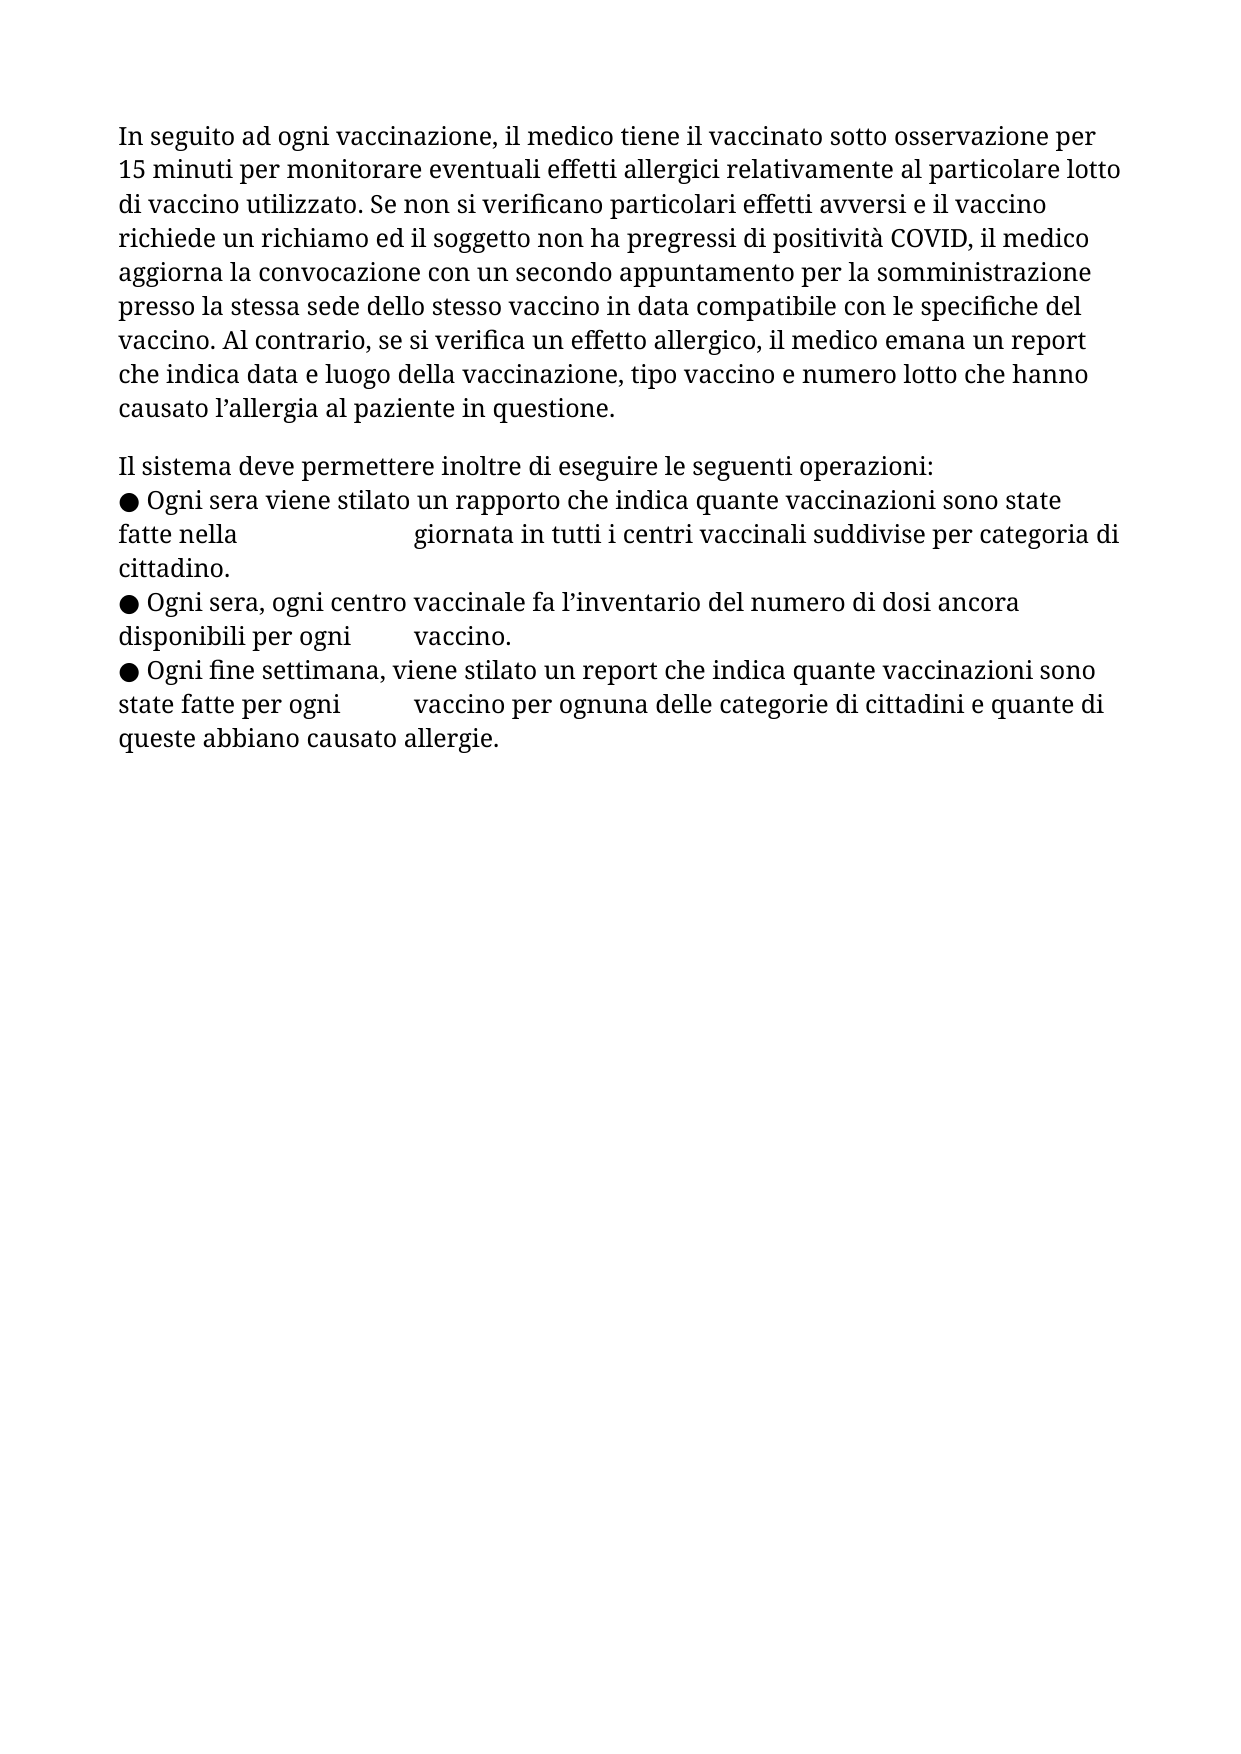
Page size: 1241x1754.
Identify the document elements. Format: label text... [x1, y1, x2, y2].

text In seguito ad ogni vaccinazione, il medico tiene il vaccinato sotto osservazione per 15 minuti per monitorare eventuali effetti allergici relativamente al particolare lotto di vaccino utilizzato. Se non si verificano particolari effetti avversi e il vaccino richiede un richiamo ed il soggetto non ha pregressi di positività COVID, il medico aggiorna la convocazione con un secondo appuntamento per la somministrazione presso la stessa sede dello stesso vaccino in data compatibile con le specifiche del vaccino. Al contrario, se si verifica un effetto allergico, il medico emana un report che indica data e luogo della vaccinazione, tipo vaccino e numero lotto che hanno causato l’allergia al paziente in questione. [118, 118, 1122, 425]
text Il sistema deve permettere inoltre di eseguire le seguenti operazioni: ● Ogni sera viene stilato un rapporto che indica quante vaccinazioni sono state fatte nella giornata in tutti i centri vaccinali suddivise per categoria di cittadino. ● Ogni sera, ogni centro vaccinale fa l’inventario del numero di dosi ancora disponibili per ogni vaccino. ● Ogni fine settimana, viene stilato un report che indica quante vaccinazioni sono state fatte per ogni vaccino per ognuna delle categorie di cittadini e quante di queste abbiano causato allergie. [118, 448, 1122, 755]
